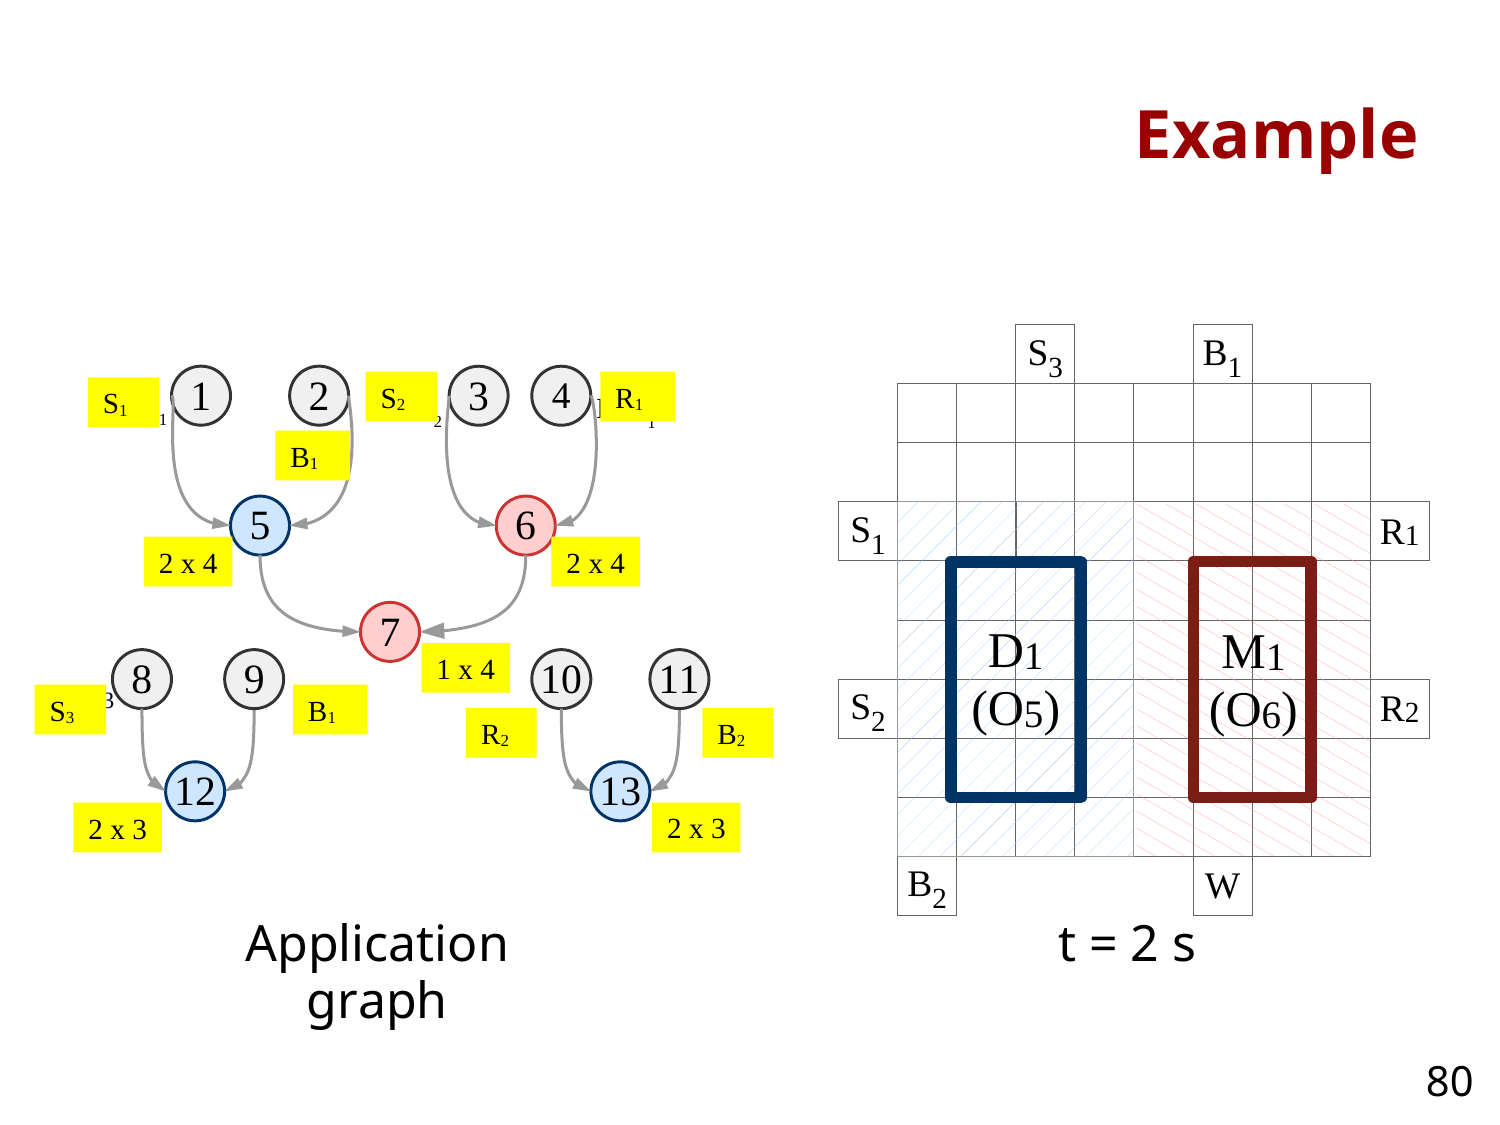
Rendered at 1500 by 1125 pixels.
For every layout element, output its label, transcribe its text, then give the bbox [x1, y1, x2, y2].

text_box S2 [365, 371, 438, 422]
text_box t = 2 s [906, 907, 1349, 981]
text_box 9 [224, 649, 284, 709]
text_box 10 [531, 649, 591, 709]
text_box 4 [531, 366, 588, 426]
text_box 13 [590, 761, 650, 821]
text_box 5 [230, 496, 290, 555]
text_box 2 x 4 [143, 536, 233, 587]
text_box 7 [360, 602, 420, 662]
text_box Mix [387, 633, 488, 682]
text_box 2 x 4 [551, 536, 640, 587]
text_box S3 [34, 684, 107, 735]
text_box R1 [1370, 501, 1430, 561]
text_box R2 [1371, 679, 1430, 739]
title Example [75, 44, 1419, 227]
text_box W [1193, 857, 1253, 907]
text_box 2 x 3 [73, 802, 162, 853]
text_box M1 (O6) [1136, 504, 1371, 857]
text_box 6 [496, 496, 556, 554]
text_box B1 [1193, 324, 1253, 384]
text_box Dilute [145, 527, 246, 574]
text_box 8 [113, 649, 172, 709]
text_box Application graph [156, 907, 599, 981]
text_box In S2 [361, 380, 457, 437]
text_box 12 [165, 761, 225, 821]
text_box Mix [517, 527, 618, 576]
text_box In S1 [88, 379, 183, 435]
text_box 1 x 4 [421, 642, 511, 693]
text_box Dilute [61, 793, 175, 842]
text_box Dilute [617, 798, 751, 847]
text_box D1 (O5) [897, 501, 1134, 857]
text_box B2 [702, 707, 773, 758]
text_box S1 [838, 501, 897, 561]
text_box S3 [1015, 324, 1075, 384]
text_box In S3 [33, 673, 130, 727]
text_box B2 [897, 857, 957, 916]
text_box R1 [600, 371, 675, 422]
text_box B1 [275, 430, 351, 481]
text_box 2 x 3 [652, 802, 741, 853]
text_box 2 [289, 366, 349, 426]
text_box 3 [453, 366, 509, 426]
text_box 1 [176, 366, 231, 426]
text_box In R1 [579, 382, 671, 438]
text_box S1 [87, 377, 160, 428]
text_box R2 [466, 707, 537, 758]
text_box 11 [649, 649, 709, 709]
text_box S2 [838, 679, 897, 739]
text_box B1 [293, 684, 368, 735]
